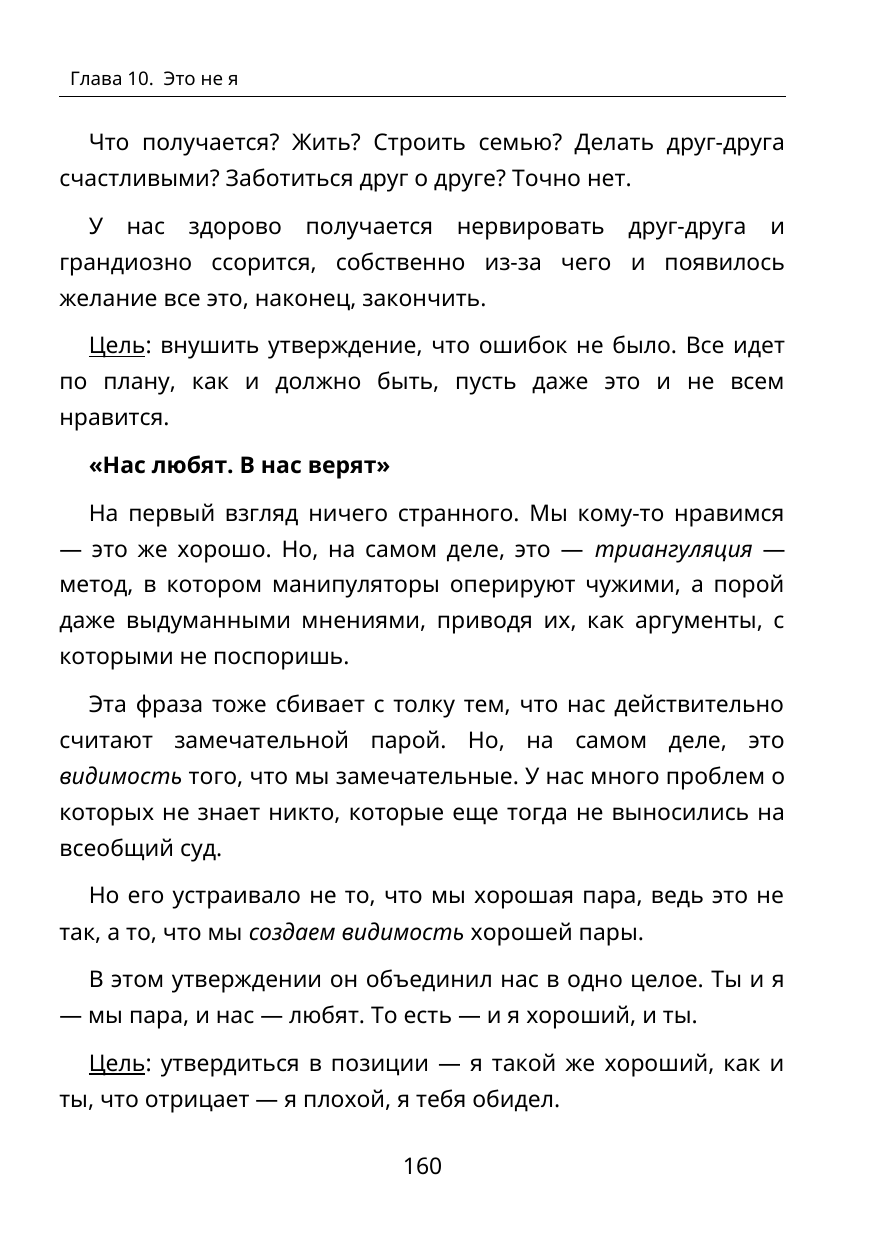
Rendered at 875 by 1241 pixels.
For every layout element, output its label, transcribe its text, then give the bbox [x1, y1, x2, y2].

text Цель: внушить утверждение, что ошибок не было. Все идет по плану, как и должно быть, пусть даже это и не всем нравится. [59, 329, 786, 432]
text Эта фраза тоже сбивает с толку тем, что нас действительно считают замечательной парой. Но, на самом деле, это видимость того, что мы замечательные. У нас много проблем о которых не знает никто, которые еще тогда не выносились на всеобщий суд. [59, 688, 786, 863]
text Но его устраивало не то, что мы хорошая пара, ведь это не так, а то, что мы создаем видимость хорошей пары. [59, 879, 786, 947]
text У нас здорово получается нервировать друг-друга и грандиозно ссорится, собственно из-за чего и появилось желание все это, наконец, закончить. [59, 210, 786, 313]
text Что получается? Жить? Строить семью? Делать друг-друга счастливыми? Заботиться друг о друге? Точно нет. [59, 126, 786, 193]
text На первый взгляд ничего странного. Мы кому-то нравимся — это же хорошо. Но, на самом деле, это — триангуляция — метод, в котором манипуляторы оперируют чужими, а порой даже выдуманными мнениями, приводя их, как аргументы, с которыми не поспоришь. [59, 497, 786, 672]
text В этом утверждении он объединил нас в одно целое. Ты и я — мы пара, и нас — любят. То есть — и я хороший, и ты. [59, 963, 786, 1030]
text Цель: утвердиться в позиции — я такой же хороший, как и ты, что отрицает — я плохой, я тебя обидел. [59, 1047, 786, 1114]
text «Нас любят. В нас верят» [59, 449, 786, 480]
